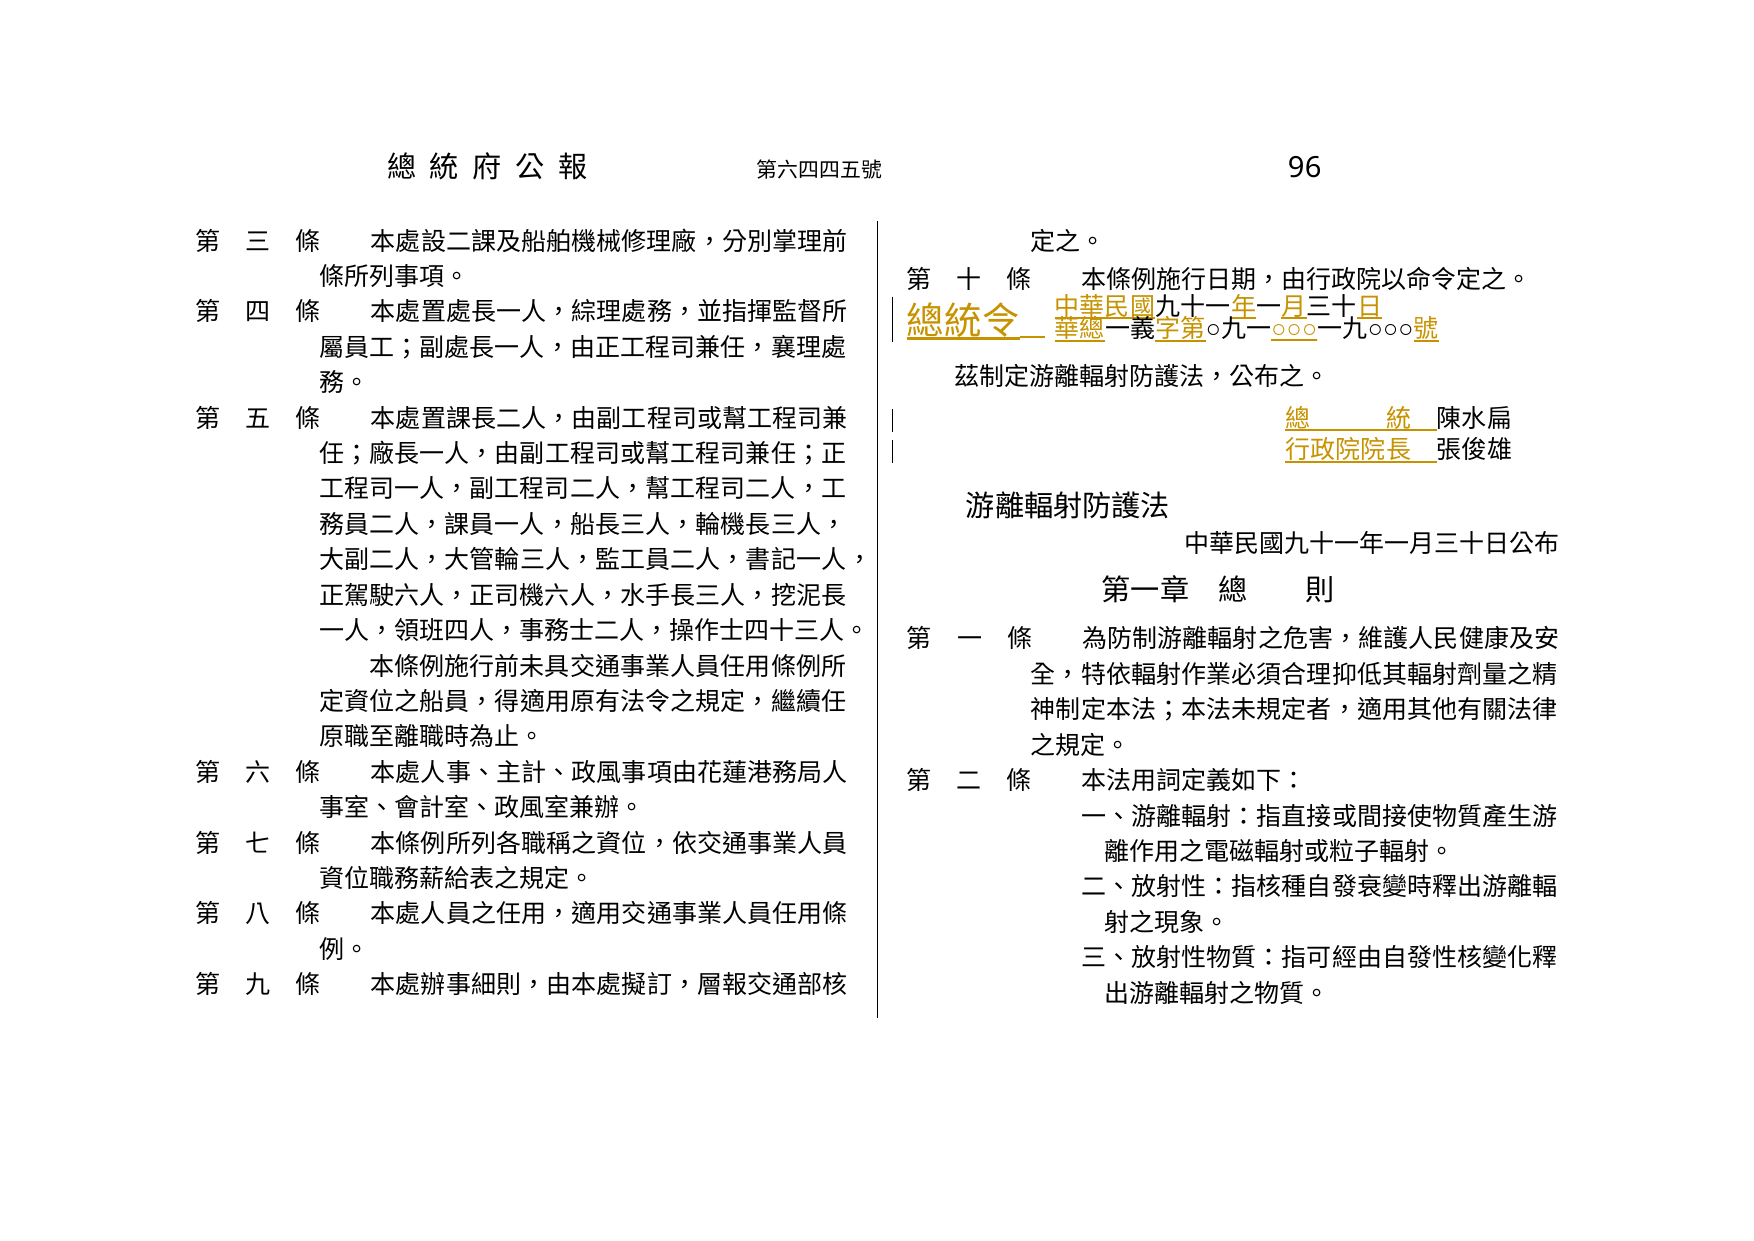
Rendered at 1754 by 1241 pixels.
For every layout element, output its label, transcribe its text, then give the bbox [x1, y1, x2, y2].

text 二、放射性：指核種自發衰變時釋出游離輻射之現象。 [1081, 867, 1559, 938]
table_header 中華民國九十一年一月三十日 華總一義字第○九一○○○一九○○○號 [1051, 297, 1564, 342]
text 第 四 條 本處置處長一人，綜理處務，並指揮監督所屬員工；副處長一人，由正工程司兼任，襄理處務。 [195, 292, 847, 399]
text 一、游離輻射：指直接或間接使物質產生游離作用之電磁輻射或粒子輻射。 [1081, 797, 1559, 867]
text 第 八 條 本處人員之任用，適用交通事業人員任用條例。 [195, 894, 847, 965]
text 第一章 總 則 [1101, 572, 1559, 607]
text 第 七 條 本條例所列各職稱之資位，依交通事業人員資位職務薪給表之規定。 [195, 824, 847, 894]
text 中華民國九十一年一月三十日公布 [907, 524, 1559, 559]
text 總 統 陳水扁 [907, 409, 1512, 432]
text 第 五 條 本處置課長二人，由副工程司或幫工程司兼任；廠長一人，由副工程司或幫工程司兼任；正工程司一人，副工程司二人，幫工程司二人，工務員二人，課員一人，船長三人，輪機長三人，大副二人，大管輪三人，監工員二人，書記一人，正駕駛六人，正司機六人，水手長三人，挖泥長一人，領班四人，事務士二人，操作士四十三人。 [195, 399, 847, 647]
text 第 十 條 本條例施行日期，由行政院以命令定之。 [907, 257, 1559, 297]
text 三、放射性物質：指可經由自發性核變化釋出游離輻射之物質。 [1081, 938, 1559, 1009]
text 第 六 條 本處人事、主計、政風事項由花蓮港務局人事室、會計室、政風室兼辦。 [195, 753, 847, 824]
text 第 三 條 本處設二課及船舶機械修理廠，分別掌理前條所列事項。 [195, 222, 847, 292]
text 第 九 條 本處辦事細則，由本處擬訂，層報交通部核 [195, 965, 847, 1001]
text 游離輻射防護法 [966, 488, 1559, 524]
text 第 二 條 本法用詞定義如下： [907, 761, 1559, 797]
text 行政院院長 張俊雄 [907, 440, 1512, 463]
table_header 總統令 [904, 297, 1051, 342]
text 茲制定游離輻射防護法，公布之。 [907, 355, 1559, 392]
text 第 一 條 為防制游離輻射之危害，維護人民健康及安全，特依輻射作業必須合理抑低其輻射劑量之精神制定本法；本法未規定者，適用其他有關法律之規定。 [907, 619, 1559, 761]
text 本條例施行前未具交通事業人員任用條例所定資位之船員，得適用原有法令之規定，繼續任原職至離職時為止。 [319, 647, 847, 753]
text 定之。 [907, 222, 1559, 257]
